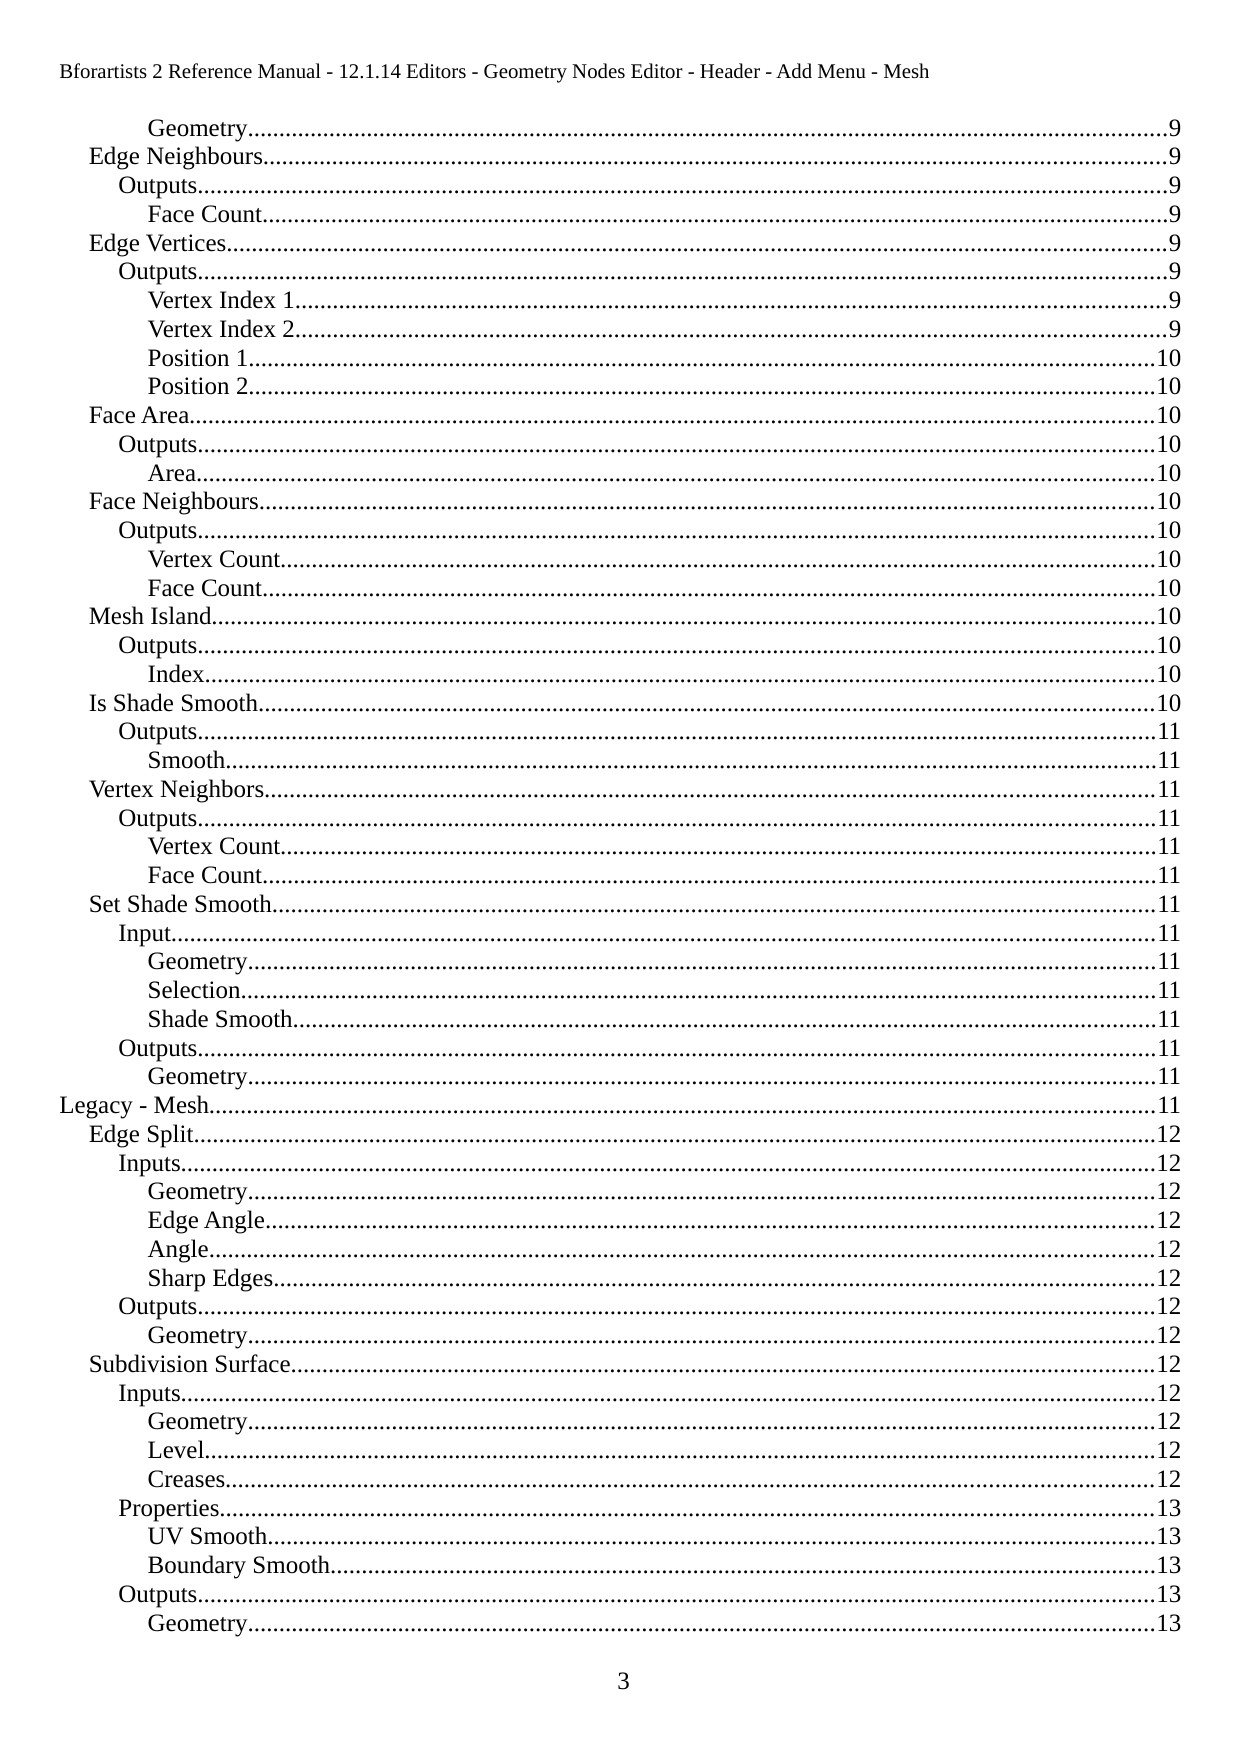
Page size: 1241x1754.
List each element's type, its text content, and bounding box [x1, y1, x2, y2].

text Outputs 10 [118, 515, 1181, 544]
text Boundary Smooth 13 [147, 1550, 1181, 1579]
text Selection 11 [147, 975, 1181, 1004]
text Position 1 10 [147, 343, 1181, 371]
text Geometry 12 [147, 1176, 1181, 1205]
text Sharp Edges 12 [147, 1263, 1181, 1291]
text Mesh Island 10 [88, 601, 1181, 630]
text Legacy - Mesh 11 [59, 1090, 1181, 1119]
text Properties 13 [118, 1493, 1181, 1521]
text Smooth 11 [147, 745, 1181, 774]
text Face Count 11 [147, 860, 1181, 889]
text Vertex Neighbors 11 [88, 774, 1181, 803]
text Outputs 9 [118, 170, 1181, 199]
text Inputs 12 [118, 1378, 1181, 1406]
text Geometry 13 [147, 1608, 1181, 1636]
text Face Count 10 [147, 573, 1181, 601]
text Is Shade Smooth 10 [88, 688, 1181, 716]
text Area 10 [147, 458, 1181, 486]
text Level 12 [147, 1435, 1181, 1464]
text Geometry 12 [147, 1320, 1181, 1349]
text Position 2 10 [147, 371, 1181, 400]
text Outputs 12 [118, 1291, 1181, 1320]
text Index 10 [147, 659, 1181, 688]
text Vertex Index 1 9 [147, 285, 1181, 314]
text Angle 12 [147, 1234, 1181, 1263]
text Creases 12 [147, 1464, 1181, 1493]
text Outputs 10 [118, 630, 1181, 659]
text Geometry 11 [147, 946, 1181, 975]
text Edge Neighbours 9 [88, 141, 1181, 170]
text Vertex Count 11 [147, 831, 1181, 860]
text Shade Smooth 11 [147, 1004, 1181, 1033]
text Edge Vertices 9 [88, 228, 1181, 256]
text Outputs 10 [118, 429, 1181, 458]
text Outputs 11 [118, 716, 1181, 745]
text Subdivision Surface 12 [88, 1349, 1181, 1378]
text Outputs 9 [118, 256, 1181, 285]
text UV Smooth 13 [147, 1521, 1181, 1550]
text Set Shade Smooth 11 [88, 889, 1181, 918]
text Vertex Index 2 9 [147, 314, 1181, 343]
text Outputs 11 [118, 1033, 1181, 1061]
text Input 11 [118, 918, 1181, 946]
text Geometry 12 [147, 1406, 1181, 1435]
text Geometry 11 [147, 1061, 1181, 1090]
text Outputs 13 [118, 1579, 1181, 1608]
text Outputs 11 [118, 803, 1181, 831]
text Edge Split 12 [88, 1119, 1181, 1148]
text Face Count 9 [147, 199, 1181, 228]
text Edge Angle 12 [147, 1205, 1181, 1234]
text Vertex Count 10 [147, 544, 1181, 573]
text Geometry 9 [147, 113, 1181, 141]
text Inputs 12 [118, 1148, 1181, 1176]
text Face Area 10 [88, 400, 1181, 429]
text Face Neighbours 10 [88, 486, 1181, 515]
